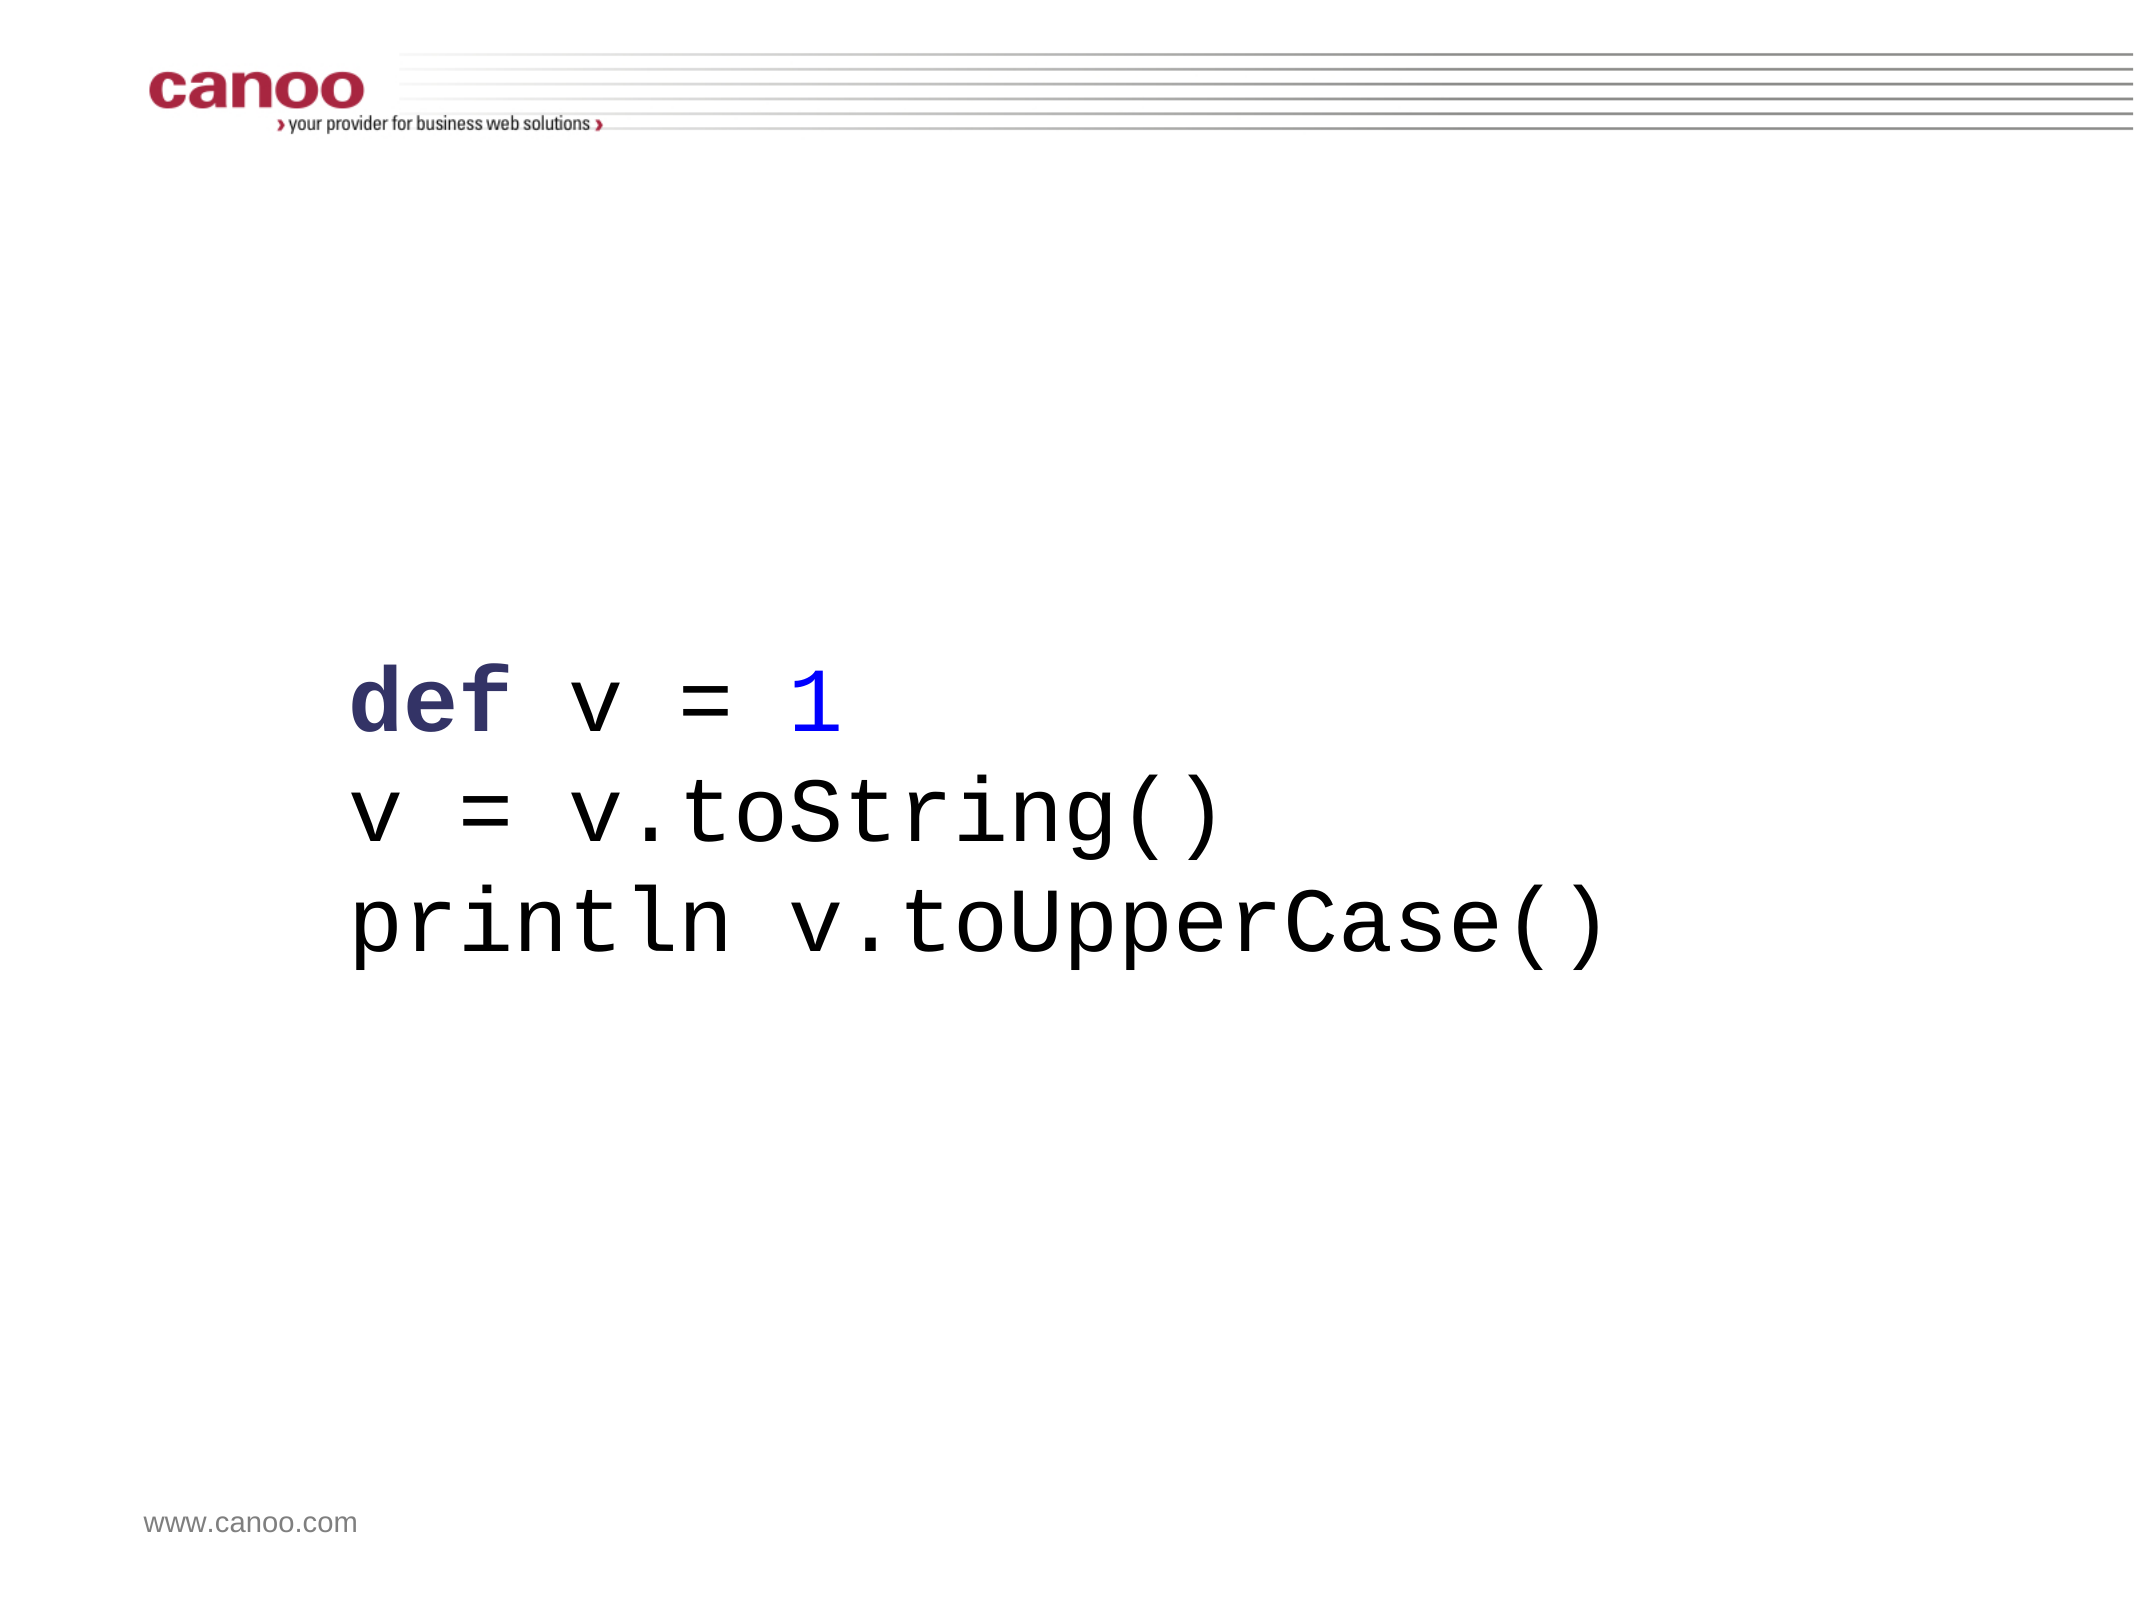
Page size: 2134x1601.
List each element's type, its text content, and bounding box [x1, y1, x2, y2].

picture [0, 21, 2134, 188]
text_box def v = 1 v = v.toString() println v.toUpperCase() [334, 412, 1799, 978]
